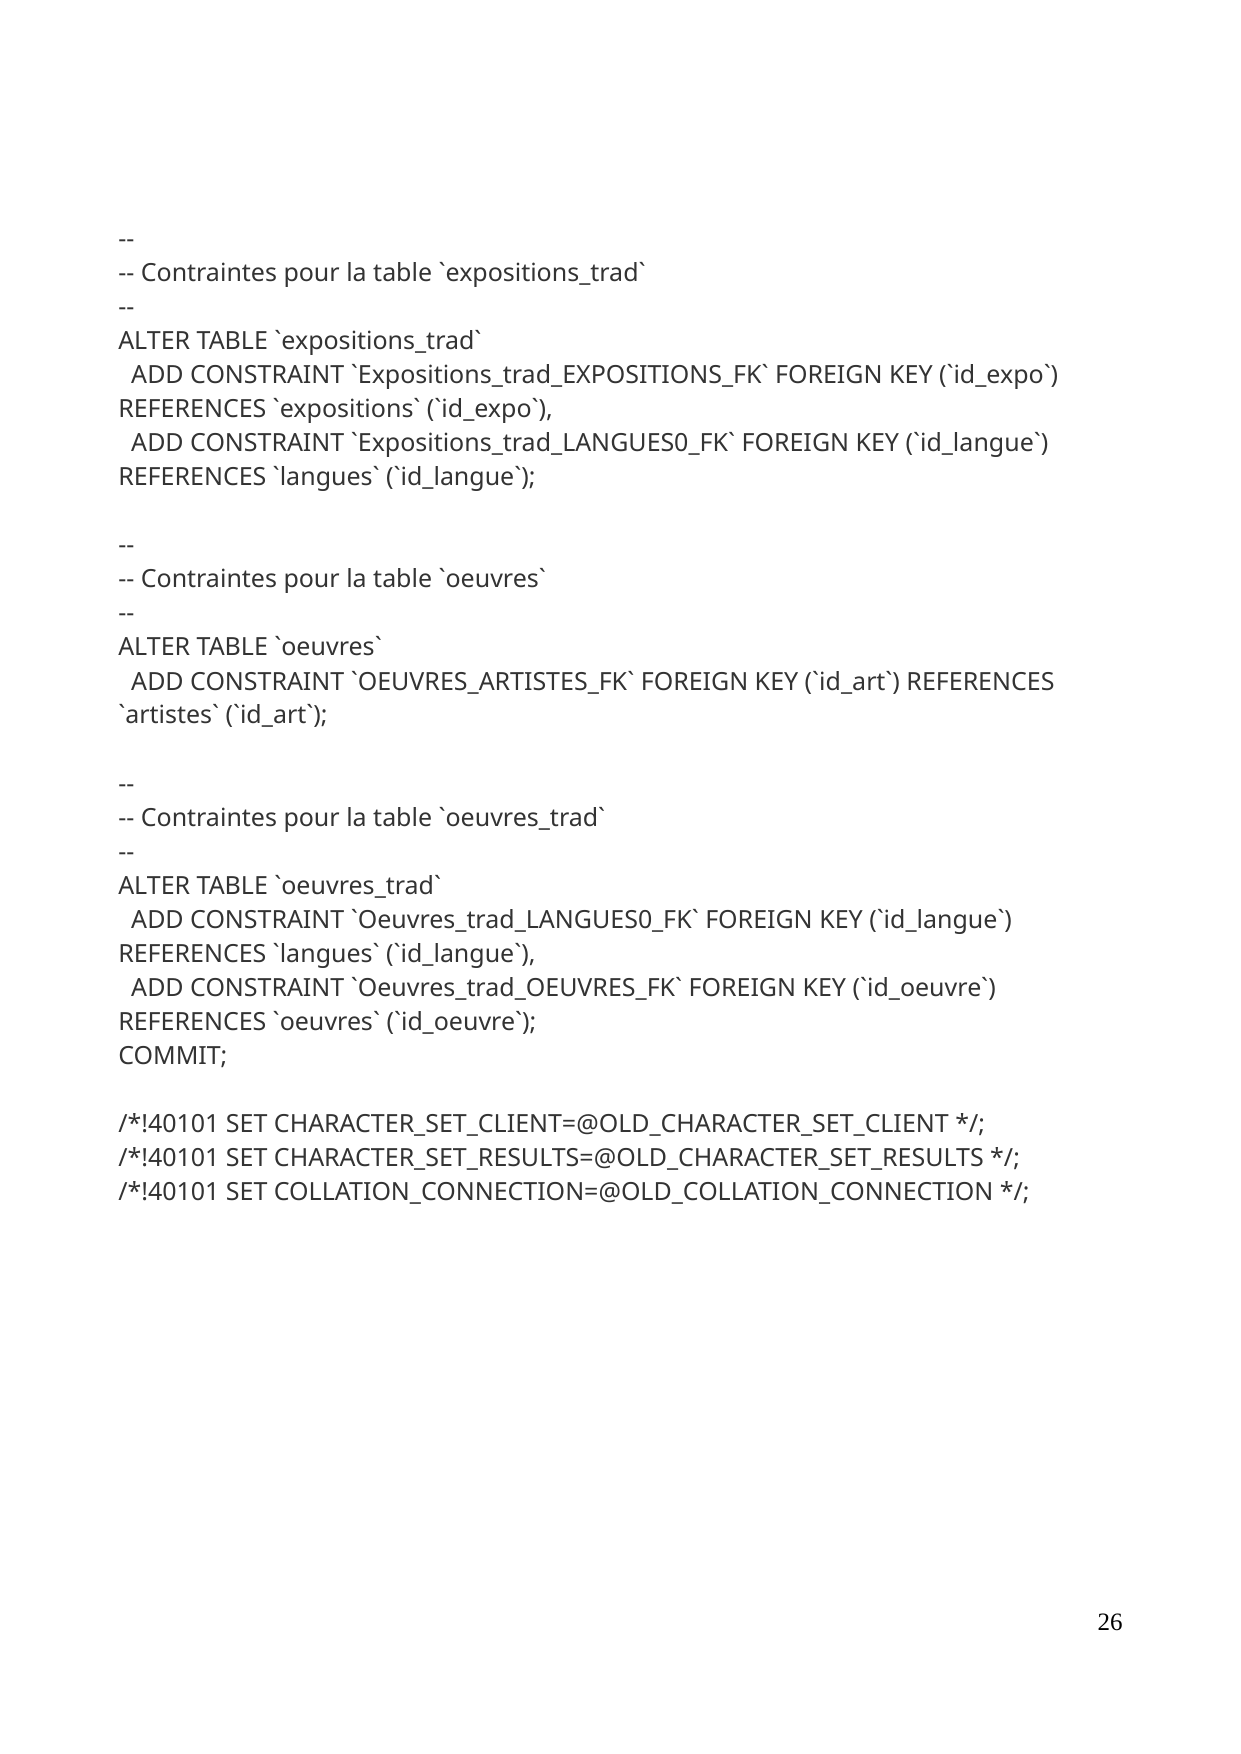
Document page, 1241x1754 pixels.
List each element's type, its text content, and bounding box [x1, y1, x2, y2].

text -- -- Contraintes pour la table `expositions_trad` -- ALTER TABLE `expositions_trad` ADD CONSTRAINT `Expositions_trad_EXPOSITIONS_FK` FOREIGN KEY (`id_expo`) REFERENCES `expositions` (`id_expo`), ADD CONSTRAINT `Expositions_trad_LANGUES0_FK` FOREIGN KEY (`id_langue`) REFERENCES `langues` (`id_langue`); -- -- Contraintes pour la table `oeuvres` -- ALTER TABLE `oeuvres` ADD CONSTRAINT `OEUVRES_ARTISTES_FK` FOREIGN KEY (`id_art`) REFERENCES `artistes` (`id_art`); -- -- Contraintes pour la table `oeuvres_trad` -- ALTER TABLE `oeuvres_trad` ADD CONSTRAINT `Oeuvres_trad_LANGUES0_FK` FOREIGN KEY (`id_langue`) REFERENCES `langues` (`id_langue`), ADD CONSTRAINT `Oeuvres_trad_OEUVRES_FK` FOREIGN KEY (`id_oeuvre`) REFERENCES `oeuvres` (`id_oeuvre`); COMMIT; /*!40101 SET CHARACTER_SET_CLIENT=@OLD_CHARACTER_SET_CLIENT */; /*!40101 SET CHARACTER_SET_RESULTS=@OLD_CHARACTER_SET_RESULTS */; /*!40101 SET COLLATION_CONNECTION=@OLD_COLLATION_CONNECTION */; [118, 186, 1122, 1208]
